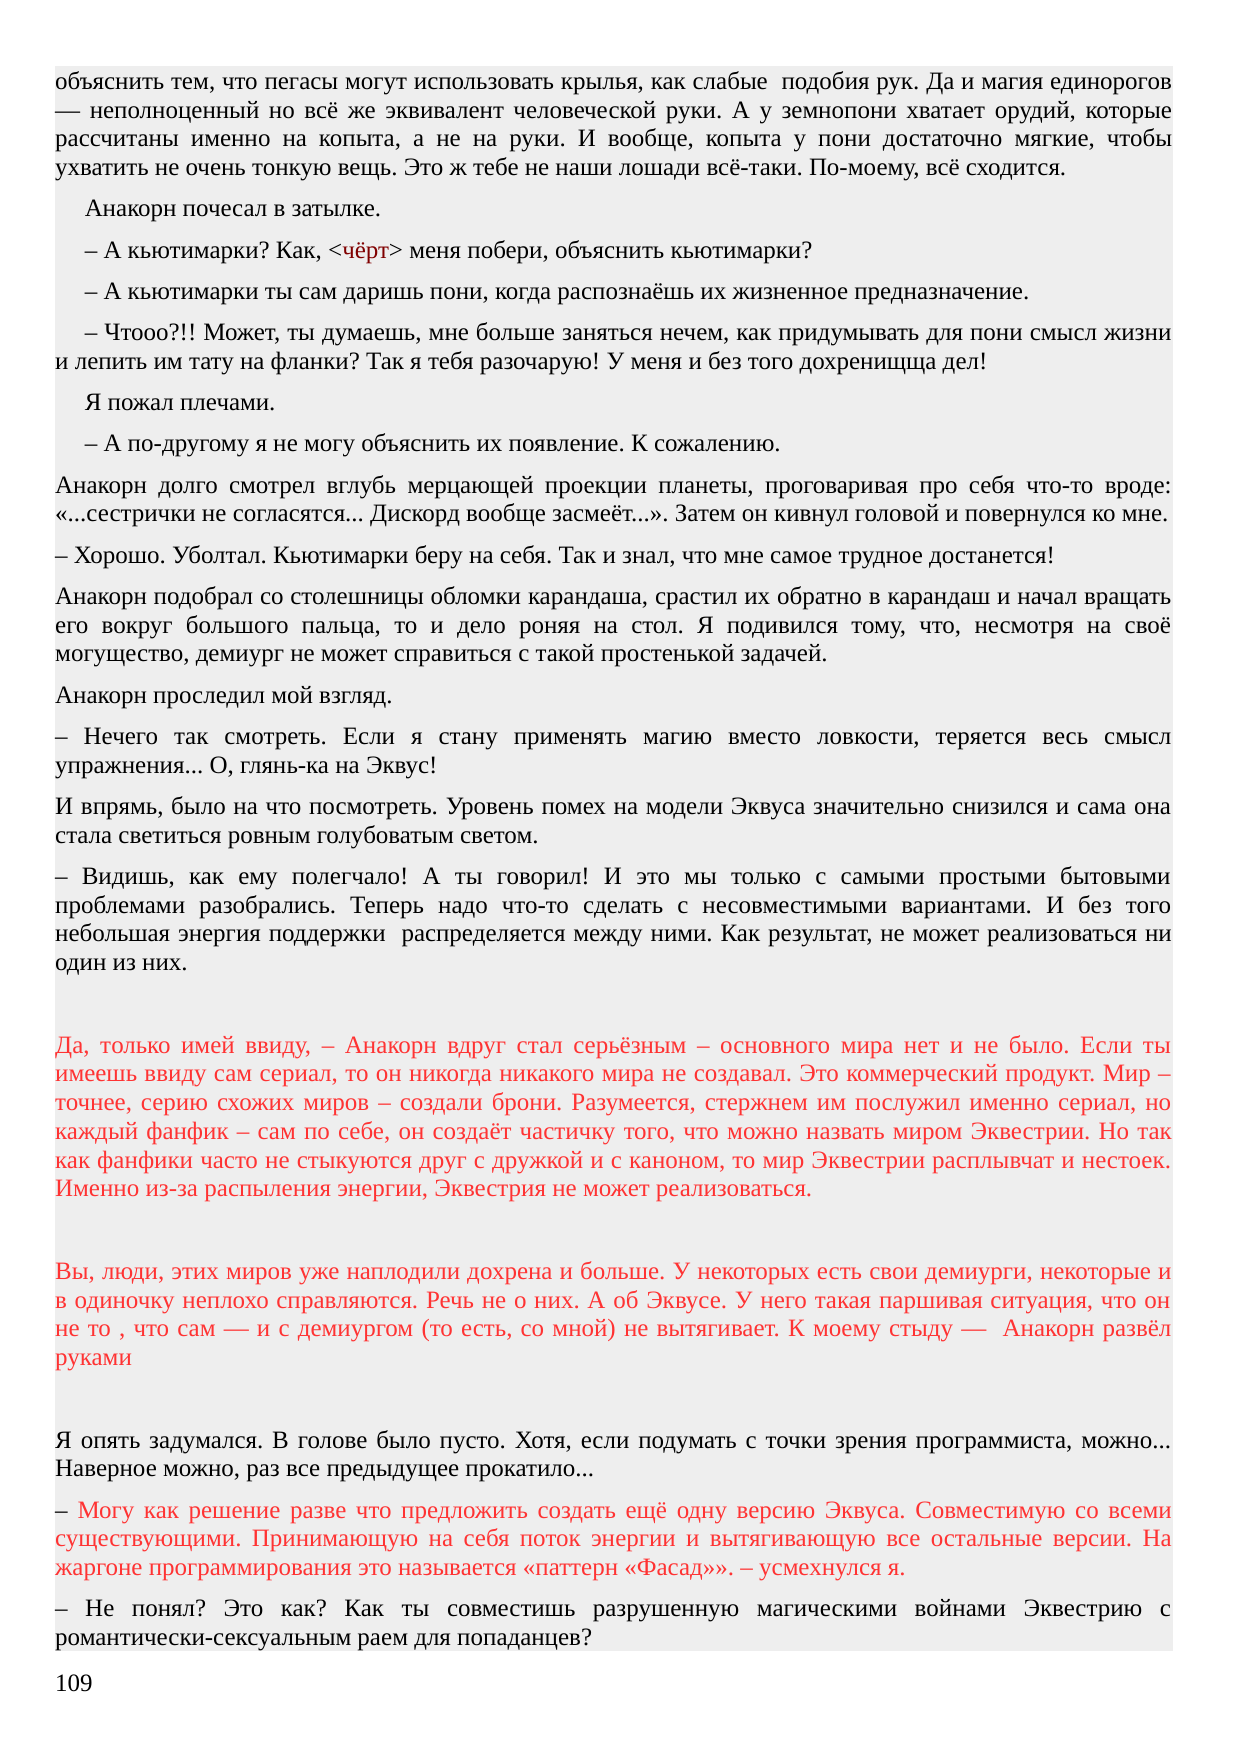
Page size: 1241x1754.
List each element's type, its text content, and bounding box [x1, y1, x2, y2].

text Я пожал плечами. [55, 387, 1173, 416]
text Анакорн почесал в затылке. [55, 193, 1173, 222]
text Анакорн подобрал со столешницы обломки карандаша, срастил их обратно в карандаш и начал вращать его вокруг большого пальца, то и дело роняя на стол. Я подивился тому, что, несмотря на своё могущество, демиург не может справиться с такой простенькой задачей. [55, 581, 1173, 667]
text – Нечего так смотреть. Если я стану применять магию вместо ловкости, теряется весь смысл упражнения... О, глянь-ка на Эквус! [55, 721, 1173, 778]
text – Чтооо?!! Может, ты думаешь, мне больше заняться нечем, как придумывать для пони смысл жизни и лепить им тату на фланки? Так я тебя разочарую! У меня и без того дохренищща дел! [55, 317, 1173, 375]
text И впрямь, было на что посмотреть. Уровень помех на модели Эквуса значительно снизился и сама она стала светиться ровным голубоватым светом. [55, 791, 1173, 848]
text – Могу как решение разве что предложить создать ещё одну версию Эквуса. Совместимую со всеми существующими. Принимающую на себя поток энергии и вытягивающую все остальные версии. На жаргоне программирования это называется «паттерн «Фасад»». – усмехнулся я. [55, 1495, 1173, 1581]
text – Хорошо. Уболтал. Кьютимарки беру на себя. Так и знал, что мне самое трудное достанется! [55, 540, 1173, 568]
text Да, только имей ввиду, – Анакорн вдруг стал серьёзным – основного мира нет и не было. Если ты имеешь ввиду сам сериал, то он никогда никакого мира не создавал. Это коммерческий продукт. Мир – точнее, серию схожих миров – создали брони. Разумеется, стержнем им послужил именно сериал, но каждый фанфик – сам по себе, он создаёт частичку того, что можно назвать миром Эквестрии. Но так как фанфики часто не стыкуются друг с дружкой и с каноном, то мир Эквестрии расплывчат и нестоек. Именно из-за распыления энергии, Эквестрия не может реализоваться. [55, 1030, 1173, 1202]
text – А кьютимарки ты сам даришь пони, когда распознаёшь их жизненное предназначение. [55, 276, 1173, 305]
text объяснить тем, что пегасы могут использовать крылья, как слабые подобия рук. Да и магия единорогов — неполноценный но всё же эквивалент человеческой руки. А у земнопони хватает орудий, которые рассчитаны именно на копыта, а не на руки. И вообще, копыта у пони достаточно мягкие, чтобы ухватить не очень тонкую вещь. Это ж тебе не наши лошади всё-таки. По-моему, всё сходится. [55, 66, 1173, 181]
text Я опять задумался. В голове было пусто. Хотя, если подумать с точки зрения программиста, можно... Наверное можно, раз все предыдущее прокатило... [55, 1425, 1173, 1482]
text – Видишь, как ему полегчало! А ты говорил! И это мы только с самыми простыми бытовыми проблемами разобрались. Теперь надо что-то сделать с несовместимыми вариантами. И без того небольшая энергия поддержки распределяется между ними. Как результат, не может реализоваться ни один из них. [55, 861, 1173, 976]
text – Не понял? Это как? Как ты совместишь разрушенную магическими войнами Эквестрию с романтически-сексуальным раем для попаданцев? [55, 1593, 1173, 1651]
text Анакорн долго смотрел вглубь мерцающей проекции планеты, проговаривая про себя что-то вроде: «...сестрички не согласятся... Дискорд вообще засмеёт...». Затем он кивнул головой и повернулся ко мне. [55, 470, 1173, 527]
text Анакорн проследил мой взгляд. [55, 680, 1173, 708]
text Вы, люди, этих миров уже наплодили дохрена и больше. У некоторых есть свои демиурги, некоторые и в одиночку неплохо справляются. Речь не о них. А об Эквусе. У него такая паршивая ситуация, что он не то , что сам — и с демиургом (то есть, со мной) не вытягивает. К моему стыду — Анакорн развёл руками [55, 1256, 1173, 1371]
text – А по-другому я не могу объяснить их появление. К сожалению. [55, 428, 1173, 457]
text – А кьютимарки? Как, <чёрт> меня побери, объяснить кьютимарки? [55, 235, 1173, 263]
